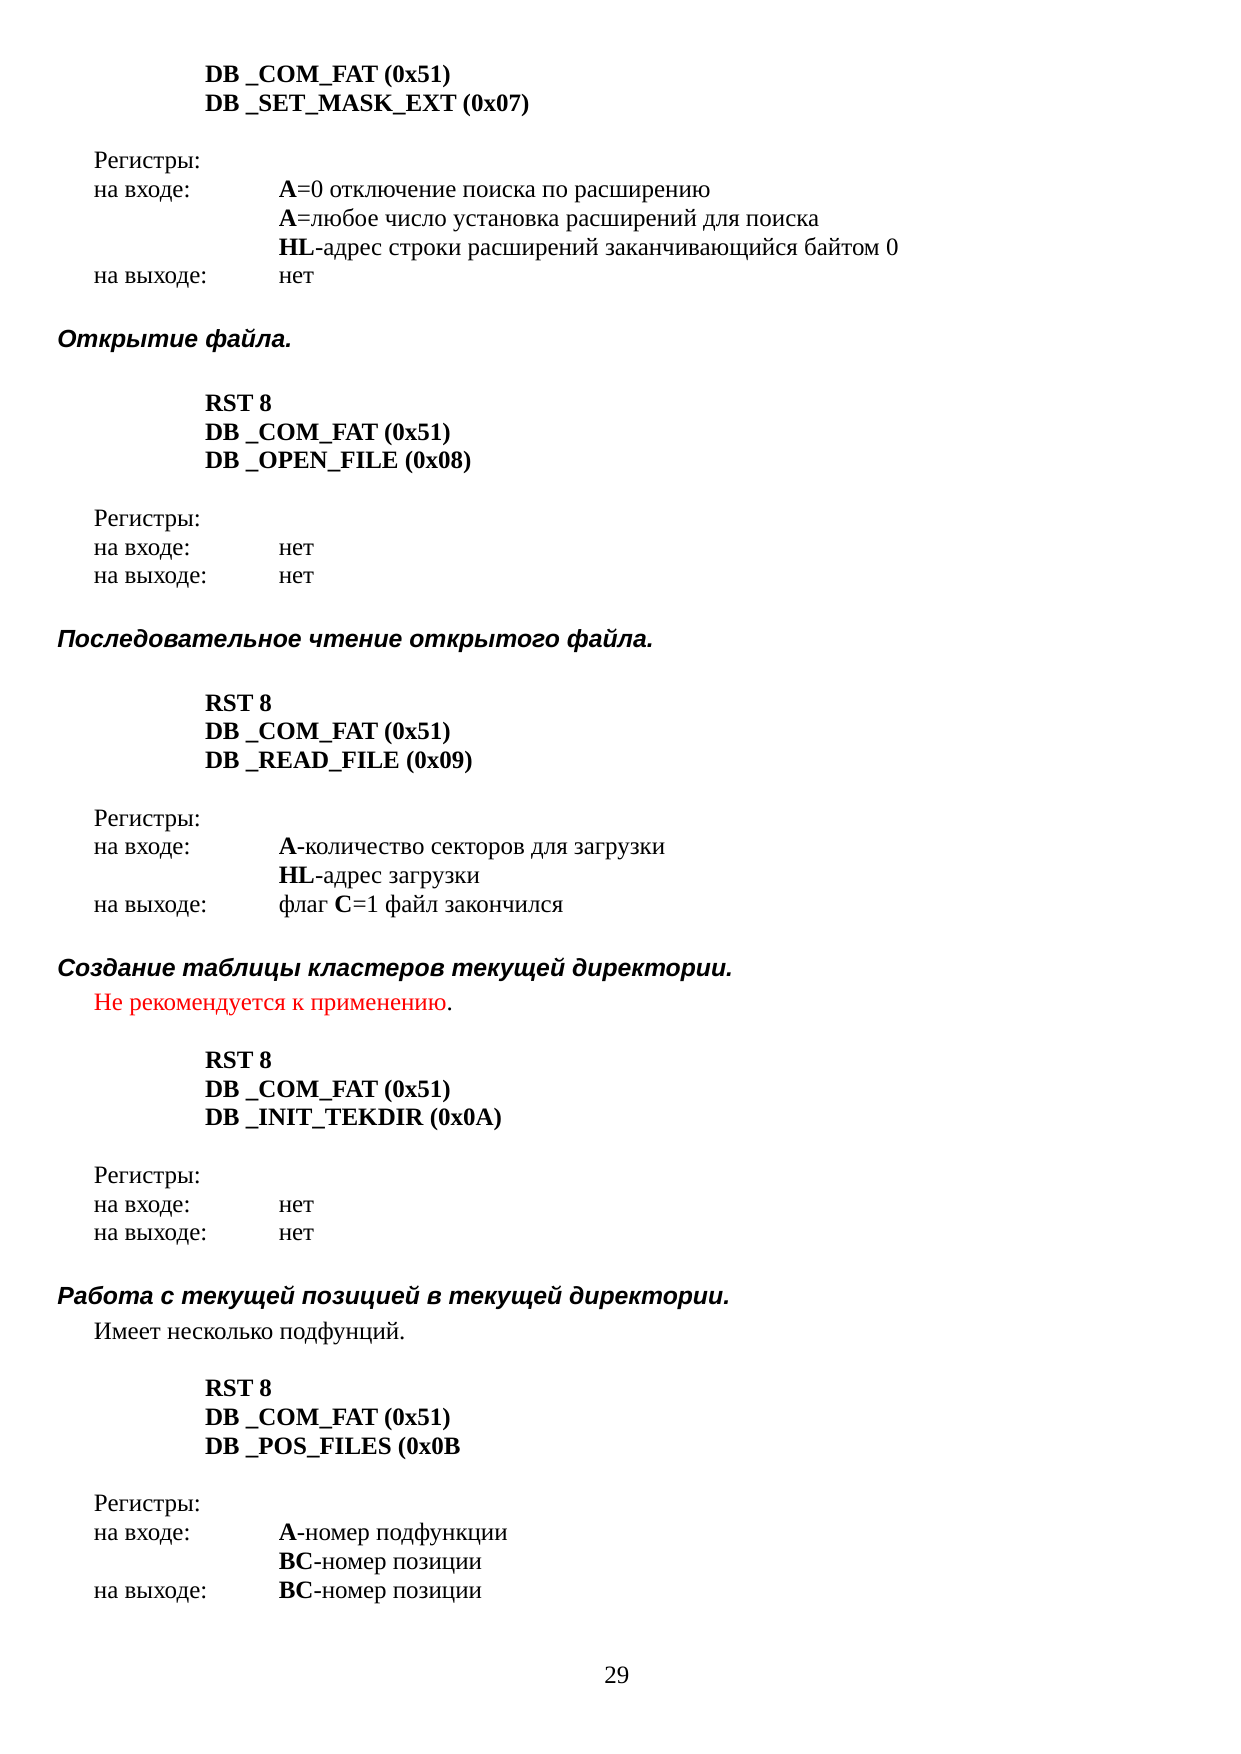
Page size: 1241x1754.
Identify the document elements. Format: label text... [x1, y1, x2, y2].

text HL-адрес загрузки [57, 860, 1176, 889]
subtitle Открытие файла. [57, 324, 1176, 353]
text Регистры: [57, 146, 1176, 174]
text на выходе: нет [57, 1217, 1176, 1246]
text DB _OPEN_FILE (0x08) [57, 445, 1176, 474]
text Регистры: [57, 503, 1176, 532]
text A=любое число установка расширений для поиска [57, 203, 1176, 232]
text HL-адрес строки расширений заканчивающийся байтом 0 [57, 232, 1176, 261]
subtitle Создание таблицы кластеров текущей директории. [57, 953, 1176, 981]
text Имеет несколько подфунций. [57, 1316, 1176, 1345]
text DB _READ_FILE (0x09) [57, 745, 1176, 774]
text на выходе: флаг C=1 файл закончился [57, 889, 1176, 918]
text RST 8 [57, 688, 1176, 716]
text Регистры: [57, 1160, 1176, 1189]
text на входе: A-количество секторов для загрузки [57, 831, 1176, 860]
text на выходе: нет [57, 261, 1176, 289]
text DB _COM_FAT (0x51) [57, 59, 1176, 88]
text DB _SET_MASK_EXT (0x07) [57, 88, 1176, 117]
text на входе: A=0 отключение поиска по расширению [57, 174, 1176, 203]
text RST 8 [57, 1373, 1176, 1402]
text DB _COM_FAT (0x51) [57, 1074, 1176, 1102]
text BC-номер позиции [57, 1546, 1176, 1575]
text Не рекомендуется к применению. [57, 987, 1176, 1016]
text на выходе: BC-номер позиции [57, 1575, 1176, 1603]
text на входе: нет [57, 1189, 1176, 1217]
text Регистры: [57, 1488, 1176, 1517]
text RST 8 [57, 1045, 1176, 1074]
text DB _COM_FAT (0x51) [57, 417, 1176, 445]
text на выходе: нет [57, 560, 1176, 589]
text RST 8 [57, 388, 1176, 417]
subtitle Работа с текущей позицией в текущей директории. [57, 1281, 1176, 1310]
text на входе: нет [57, 532, 1176, 560]
text DB _POS_FILES (0x0B [57, 1431, 1176, 1460]
text на входе: A-номер подфункции [57, 1517, 1176, 1546]
subtitle Последовательное чтение открытого файла. [57, 624, 1176, 653]
text DB _INIT_TEKDIR (0x0A) [57, 1102, 1176, 1131]
text Регистры: [57, 803, 1176, 831]
text DB _COM_FAT (0x51) [57, 716, 1176, 745]
text DB _COM_FAT (0x51) [57, 1402, 1176, 1431]
